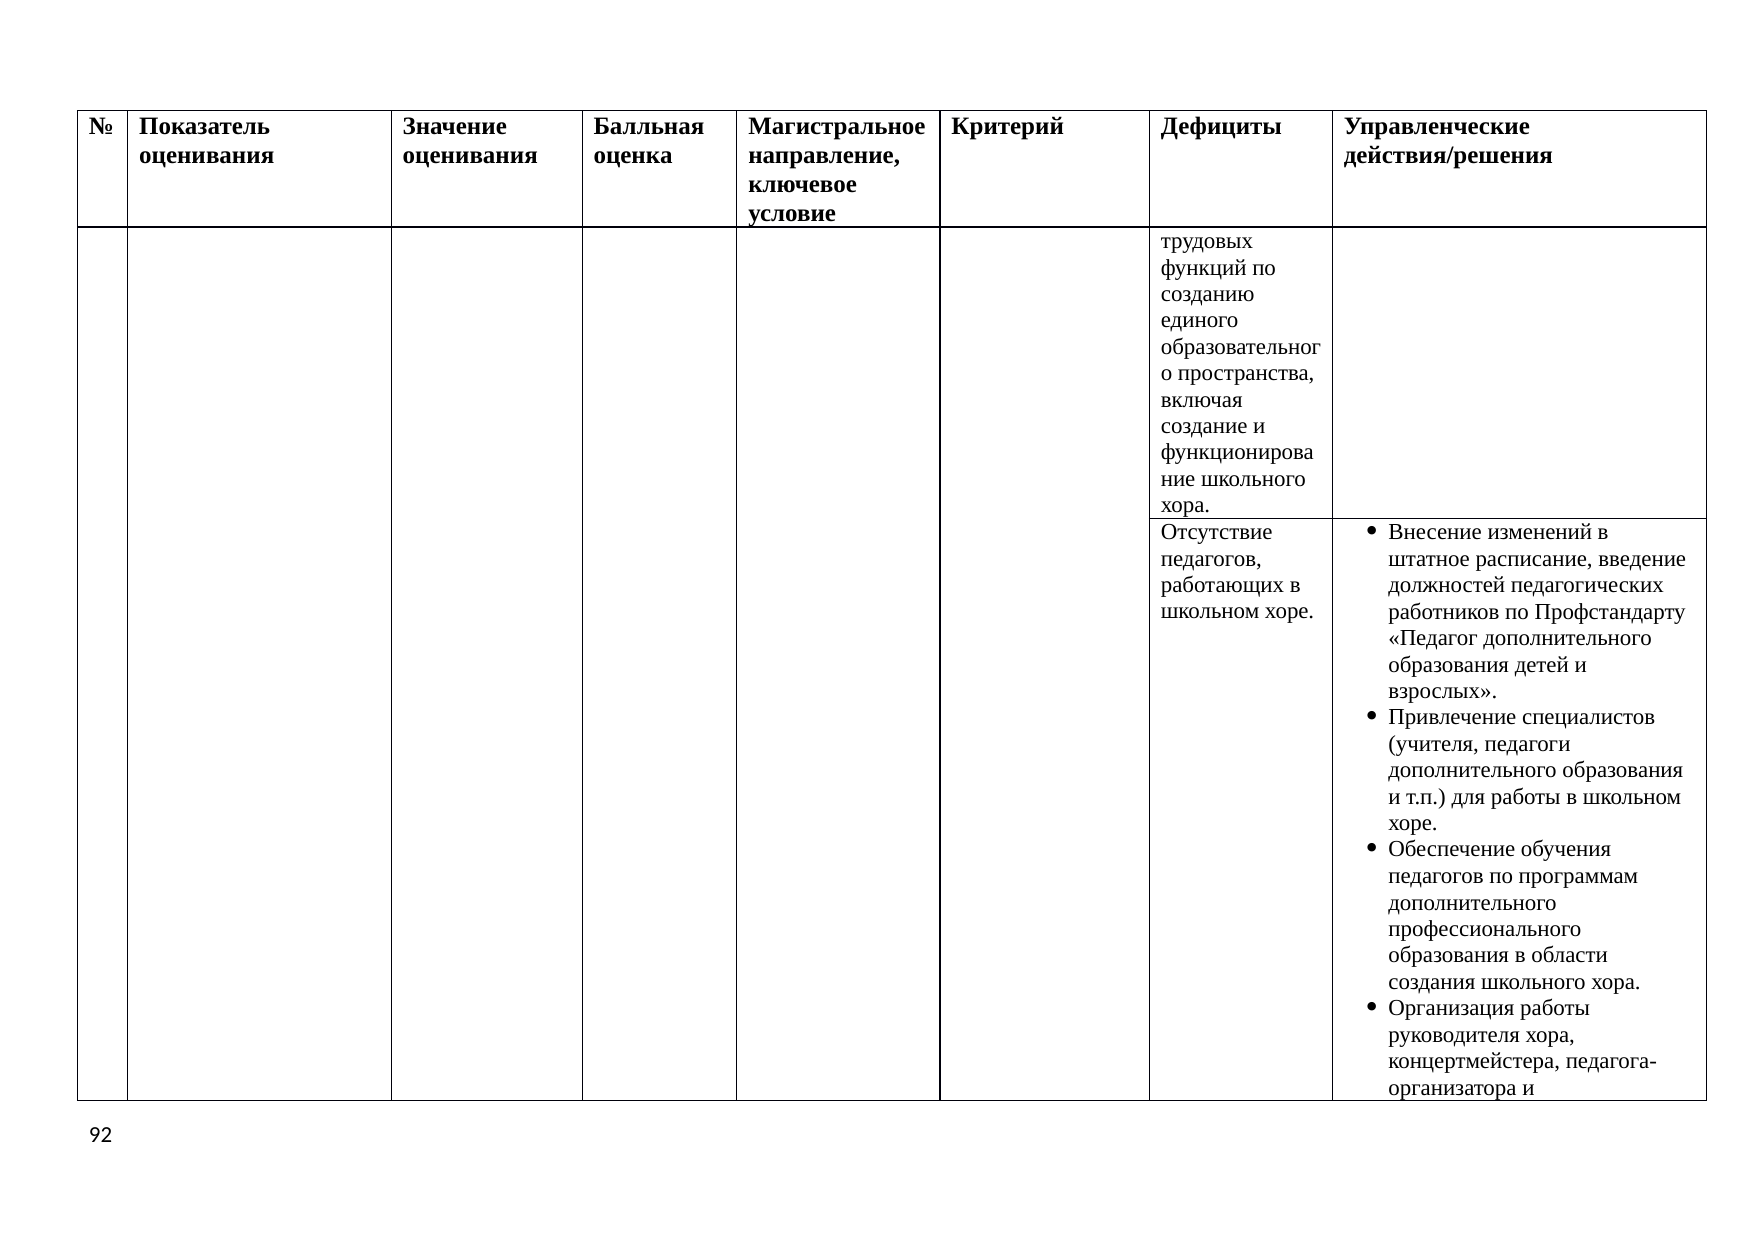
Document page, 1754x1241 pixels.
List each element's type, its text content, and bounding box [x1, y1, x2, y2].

table_cell трудовых функций по созданию единого образовательного пространства, включая создание и функционирование школьного хора. [1150, 228, 1332, 517]
table_header Магистральное направление, ключевое условие [737, 111, 939, 226]
table_cell [128, 228, 391, 1100]
table_cell [78, 228, 127, 1100]
table_cell [583, 228, 736, 1100]
table_cell [1333, 228, 1706, 517]
table_cell [941, 228, 1149, 1100]
table_cell Отсутствие педагогов, работающих в школьном хоре. [1150, 519, 1332, 1100]
table_header Значение оценивания [392, 111, 582, 226]
table_cell [737, 228, 939, 1100]
table_header Критерий [941, 111, 1149, 226]
table_header Балльная оценка [583, 111, 736, 226]
table_header Дефициты [1150, 111, 1332, 226]
table_cell Внесение изменений в штатное расписание, введение должностей педагогических работников по Профстандарту «Педагог дополнительного образования детей и взрослых». Привлечение специалистов (учителя, педагоги дополнительного образования и т.п.) для работы в школьном хоре. Обеспечение обучения педагогов по программам дополнительного профессионального образования в области создания школьного хора. Организация работы руководителя хора, концертмейстера, педагога-организатора и [1333, 519, 1706, 1100]
table_cell [392, 228, 582, 1100]
table_header Управленческие действия/решения [1333, 111, 1706, 226]
table_header Показатель оценивания [128, 111, 391, 226]
table_header № [78, 111, 127, 226]
